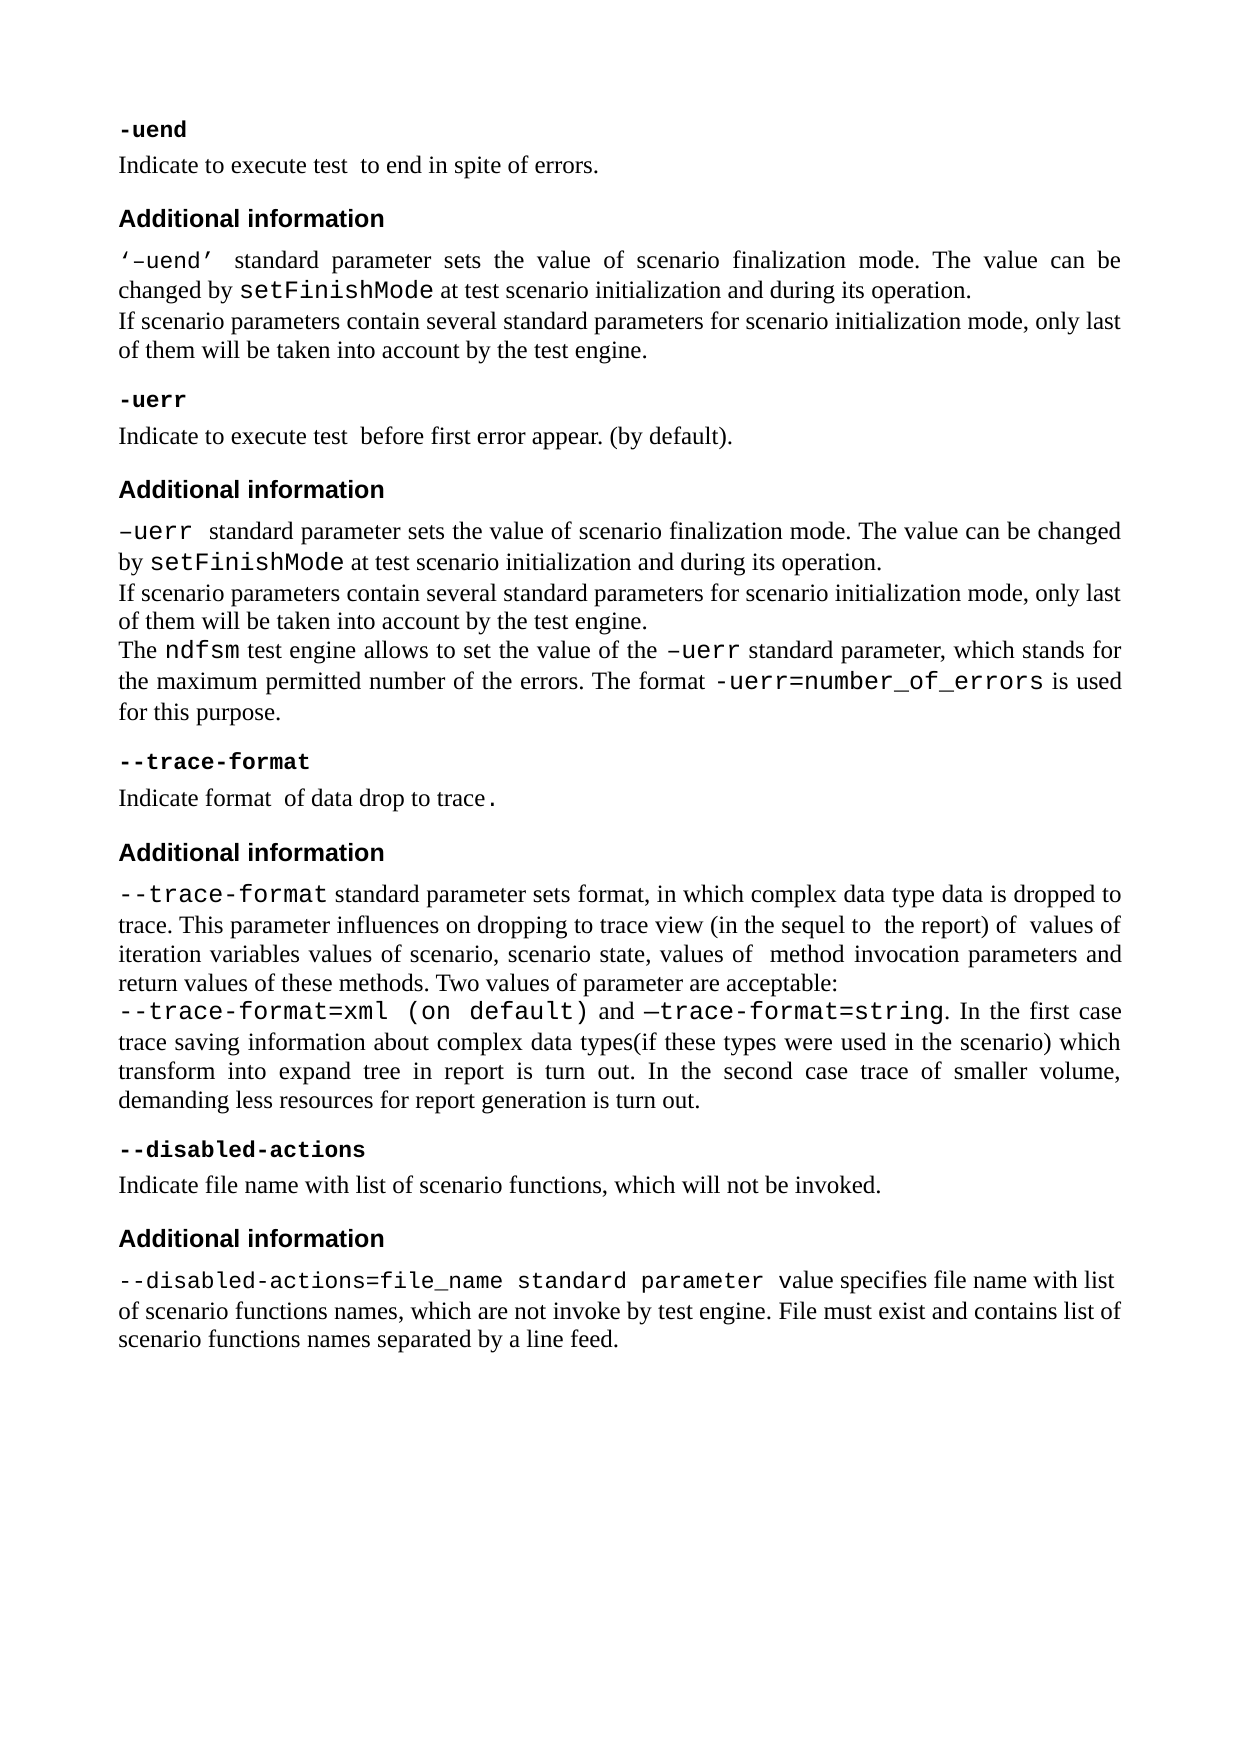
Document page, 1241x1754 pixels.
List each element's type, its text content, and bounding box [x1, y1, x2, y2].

text Indicate to execute test to end in spite of errors. [118, 150, 1122, 179]
subtitle Additional information [118, 838, 1122, 867]
text Indicate format of data drop to trace. [118, 783, 1122, 813]
subtitle --trace-format [118, 751, 1122, 777]
text –uerr standard parameter sets the value of scenario finalization mode. The value can be changed by setFinishMode at test scenario initialization and during its operation. [118, 516, 1122, 578]
text Indicate to execute test before first error appear. (by default). [118, 421, 1122, 450]
subtitle Additional information [118, 204, 1122, 233]
subtitle -uerr [118, 389, 1122, 415]
text If scenario parameters contain several standard parameters for scenario initialization mode, only last of them will be taken into account by the test engine. [118, 578, 1122, 635]
subtitle Additional information [118, 475, 1122, 503]
subtitle Additional information [118, 1224, 1122, 1253]
text ‘–uend’ standard parameter sets the value of scenario finalization mode. The value can be changed by setFinishMode at test scenario initialization and during its operation. [118, 245, 1122, 306]
text --trace-format=xml (on default) and —trace-format=string. In the first case trace saving information about complex data types(if these types were used in the scenario) which transform into expand tree in report is turn out. In the second case trace of smaller volume, demanding less resources for report generation is turn out. [118, 996, 1122, 1113]
text --disabled-actions=file_name standard parameter value specifies file name with list of scenario functions names, which are not invoke by test engine. File must exist and contains list of scenario functions names separated by a line feed. [118, 1266, 1122, 1353]
text The ndfsm test engine allows to set the value of the –uerr standard parameter, which stands for the maximum permitted number of the errors. The format -uerr=number_of_errors is used for this purpose. [118, 635, 1122, 726]
subtitle -uend [118, 118, 1122, 144]
subtitle --disabled-actions [118, 1138, 1122, 1164]
text --trace-format standard parameter sets format, in which complex data type data is dropped to trace. This parameter influences on dropping to trace view (in the sequel to the report) of values of iteration variables values of scenario, scenario state, values of method invocation parameters and return values of these methods. Two values of parameter are acceptable: [118, 879, 1122, 996]
text Indicate file name with list of scenario functions, which will not be invoked. [118, 1171, 1122, 1199]
text If scenario parameters contain several standard parameters for scenario initialization mode, only last of them will be taken into account by the test engine. [118, 306, 1122, 364]
